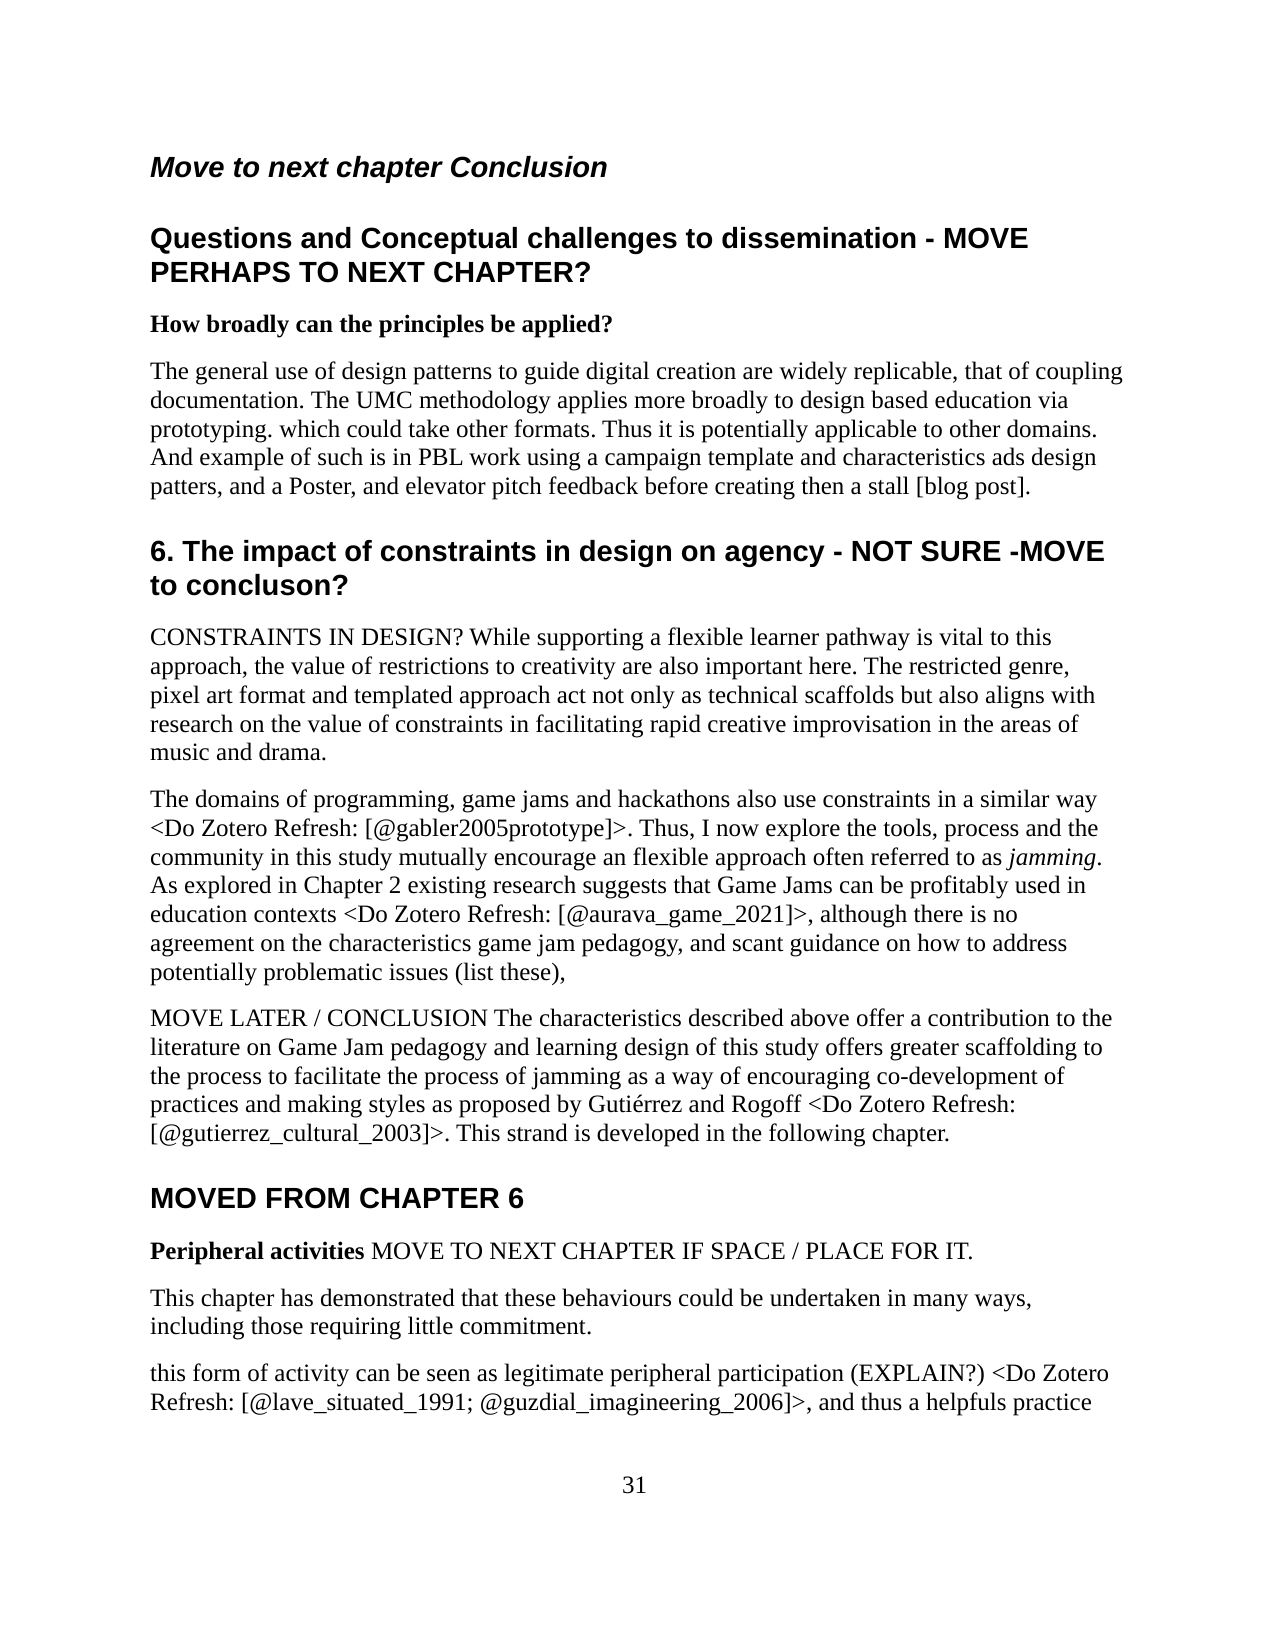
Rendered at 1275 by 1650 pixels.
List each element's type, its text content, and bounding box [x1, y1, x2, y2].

subtitle Move to next chapter Conclusion [150, 150, 1125, 183]
text The domains of programming, game jams and hackathons also use constraints in a similar way <Do Zotero Refresh: [@gabler2005prototype]>. Thus, I now explore the tools, process and the community in this study mutually encourage an flexible approach often referred to as jamming. As explored in Chapter 2 existing research suggests that Game Jams can be profitably used in education contexts <Do Zotero Refresh: [@aurava_game_2021]>, although there is no agreement on the characteristics game jam pedagogy, and scant guidance on how to address potentially problematic issues (list these), [150, 784, 1125, 985]
text this form of activity can be seen as legitimate peripheral participation (EXPLAIN?) <Do Zotero Refresh: [@lave_situated_1991; @guzdial_imagineering_2006]>, and thus a helpfuls practice [150, 1358, 1125, 1416]
text CONSTRAINTS IN DESIGN? While supporting a flexible learner pathway is vital to this approach, the value of restrictions to creativity are also important here. The restricted genre, pixel art format and templated approach act not only as technical scaffolds but also aligns with research on the value of constraints in facilitating rapid creative improvisation in the areas of music and drama. [150, 622, 1125, 766]
subtitle MOVED FROM CHAPTER 6 [150, 1181, 1125, 1214]
text The general use of design patterns to guide digital creation are widely replicable, that of coupling documentation. The UMC methodology applies more broadly to design based education via prototyping. which could take other formats. Thus it is potentially applicable to other domains. And example of such is in PBL work using a campaign template and characteristics ads design patters, and a Poster, and elevator pitch feedback before creating then a stall [blog post]. [150, 356, 1125, 500]
text Peripheral activities MOVE TO NEXT CHAPTER IF SPACE / PLACE FOR IT. [150, 1236, 1125, 1265]
text MOVE LATER / CONCLUSION The characteristics described above offer a contribution to the literature on Game Jam pedagogy and learning design of this study offers greater scaffolding to the process to facilitate the process of jamming as a way of encouraging co-development of practices and making styles as proposed by Gutiérrez and Rogoff <Do Zotero Refresh: [@gutierrez_cultural_2003]>. This strand is developed in the following chapter. [150, 1003, 1125, 1147]
text How broadly can the principles be applied? [150, 309, 1125, 338]
text This chapter has demonstrated that these behaviours could be undertaken in many ways, including those requiring little commitment. [150, 1283, 1125, 1340]
subtitle 6. The impact of constraints in design on agency - NOT SURE -MOVE to concluson? [150, 534, 1125, 601]
subtitle Questions and Conceptual challenges to dissemination - MOVE PERHAPS TO NEXT CHAPTER? [150, 221, 1125, 288]
